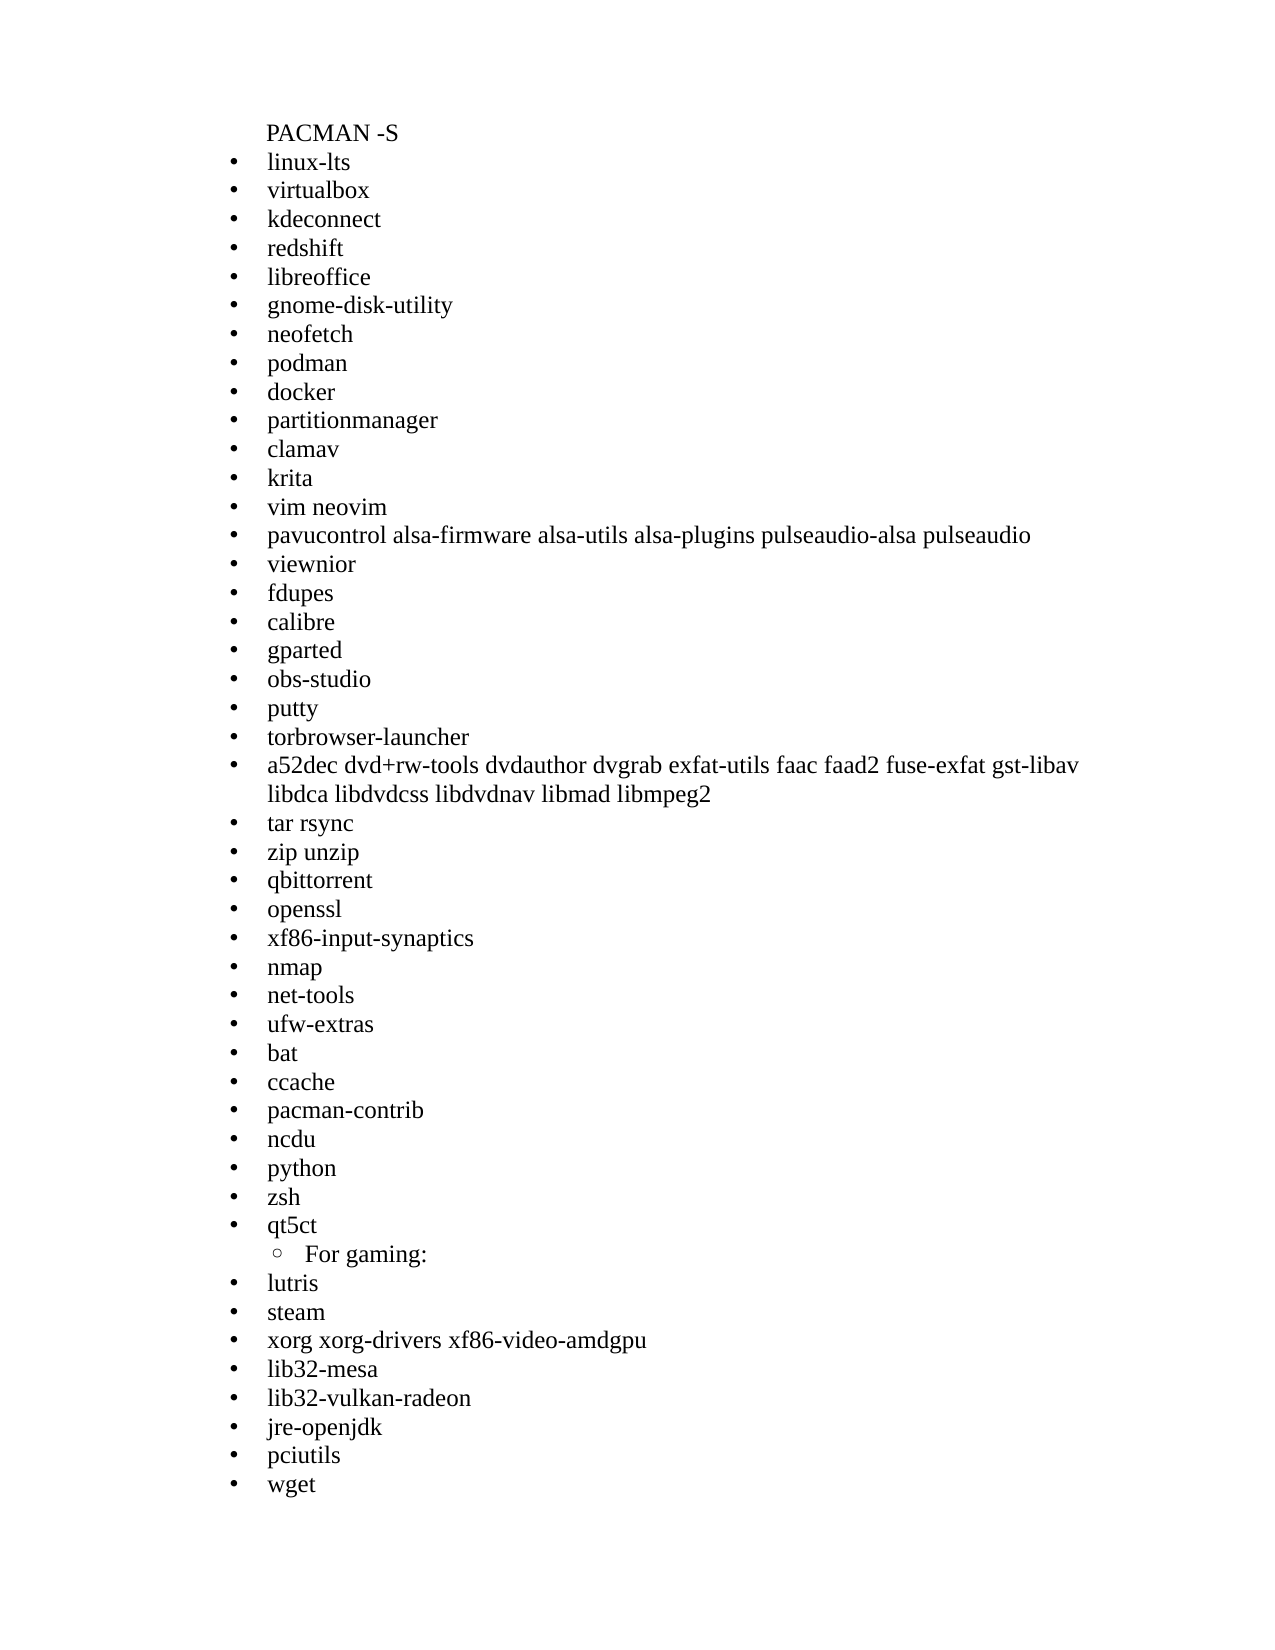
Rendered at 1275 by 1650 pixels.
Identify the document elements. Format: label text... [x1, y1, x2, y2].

list tar rsync [229, 808, 1157, 837]
list nmap [229, 952, 1157, 981]
list viewnior [229, 549, 1157, 578]
list For gaming: [267, 1239, 1157, 1268]
list steam [229, 1297, 1157, 1326]
list qt5ct [229, 1211, 1157, 1239]
list lutris [229, 1268, 1157, 1297]
list zsh [229, 1182, 1157, 1211]
list partitionmanager [229, 406, 1157, 434]
list pacman-contrib [229, 1096, 1157, 1124]
list openssl [229, 894, 1157, 923]
list vim neovim [229, 492, 1157, 521]
list ccache [229, 1067, 1157, 1096]
list python [229, 1153, 1157, 1182]
list fdupes [229, 578, 1157, 607]
list net-tools [229, 981, 1157, 1009]
list pavucontrol alsa-firmware alsa-utils alsa-plugins pulseaudio-alsa pulseaudio [229, 521, 1157, 549]
list qbittorrent [229, 866, 1157, 894]
list zip unzip [229, 837, 1157, 866]
text PACMAN -S [118, 118, 1157, 147]
list virtualbox [229, 176, 1157, 204]
list redshift [229, 233, 1157, 262]
list gnome-disk-utility [229, 291, 1157, 319]
list gparted [229, 636, 1157, 664]
list linux-lts [229, 147, 1157, 176]
list torbrowser-launcher [229, 722, 1157, 751]
list ufw-extras [229, 1009, 1157, 1038]
list neofetch [229, 319, 1157, 348]
list calibre [229, 607, 1157, 636]
list docker [229, 377, 1157, 406]
list clamav [229, 434, 1157, 463]
list kdeconnect [229, 204, 1157, 233]
list xorg xorg-drivers xf86-video-amdgpu [229, 1326, 1157, 1354]
list libreoffice [229, 262, 1157, 291]
list podman [229, 348, 1157, 377]
list jre-openjdk [229, 1412, 1157, 1441]
list putty [229, 693, 1157, 722]
list bat [229, 1038, 1157, 1067]
list lib32-mesa [229, 1354, 1157, 1383]
list krita [229, 463, 1157, 492]
list lib32-vulkan-radeon [229, 1383, 1157, 1412]
list xf86-input-synaptics [229, 923, 1157, 952]
list a52dec dvd+rw-tools dvdauthor dvgrab exfat-utils faac faad2 fuse-exfat gst-libav libdca libdvdcss libdvdnav libmad libmpeg2 [229, 751, 1157, 808]
list pciutils [229, 1441, 1157, 1469]
list wget [229, 1469, 1157, 1498]
list ncdu [229, 1124, 1157, 1153]
list obs-studio [229, 664, 1157, 693]
